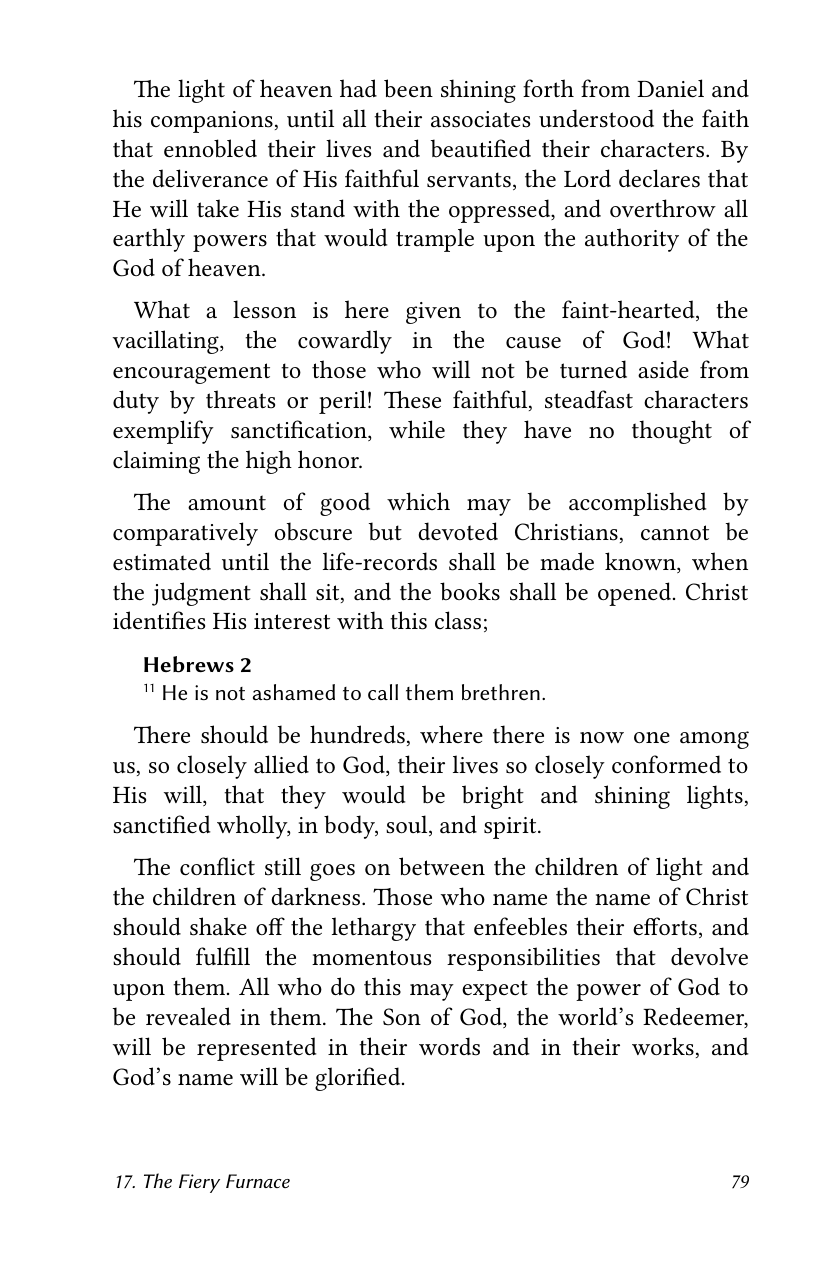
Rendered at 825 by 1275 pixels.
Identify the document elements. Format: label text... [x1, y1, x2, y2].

text There should be hundreds, where there is now one among us, so closely allied to God, their lives so closely conformed to His will, that they would be bright and shining lights, sanctified wholly, in body, soul, and spirit. [112, 722, 750, 840]
text What a lesson is here given to the faint-hearted, the vacillating, the cowardly in the cause of God! What encouragement to those who will not be turned aside from duty by threats or peril! These faithful, steadfast characters exemplify sanctification, while they have no thought of claiming the high honor. [112, 296, 750, 474]
text Hebrews 2 [142, 652, 750, 678]
text The amount of good which may be accomplished by comparatively obscure but devoted Christians, cannot be estimated until the life-records shall be made known, when the judgment shall sit, and the books shall be opened. Christ identifies His interest with this class; [112, 488, 750, 636]
text The conflict still goes on between the children of light and the children of darkness. Those who name the name of Christ should shake off the lethargy that enfeebles their efforts, and should fulfill the momentous responsibilities that devolve upon them. All who do this may expect the power of God to be revealed in them. The Son of God, the world’s Redeemer, will be represented in their words and in their works, and God’s name will be glorified. [112, 853, 750, 1091]
text The light of heaven had been shining forth from Daniel and his companions, until all their associates understood the faith that ennobled their lives and beautified their characters. By the deliverance of His faithful servants, the Lord declares that He will take His stand with the oppressed, and overthrow all earthly powers that would trample upon the authority of the God of heaven. [112, 75, 750, 283]
text 11 He is not ashamed to call them brethren. [142, 680, 720, 706]
